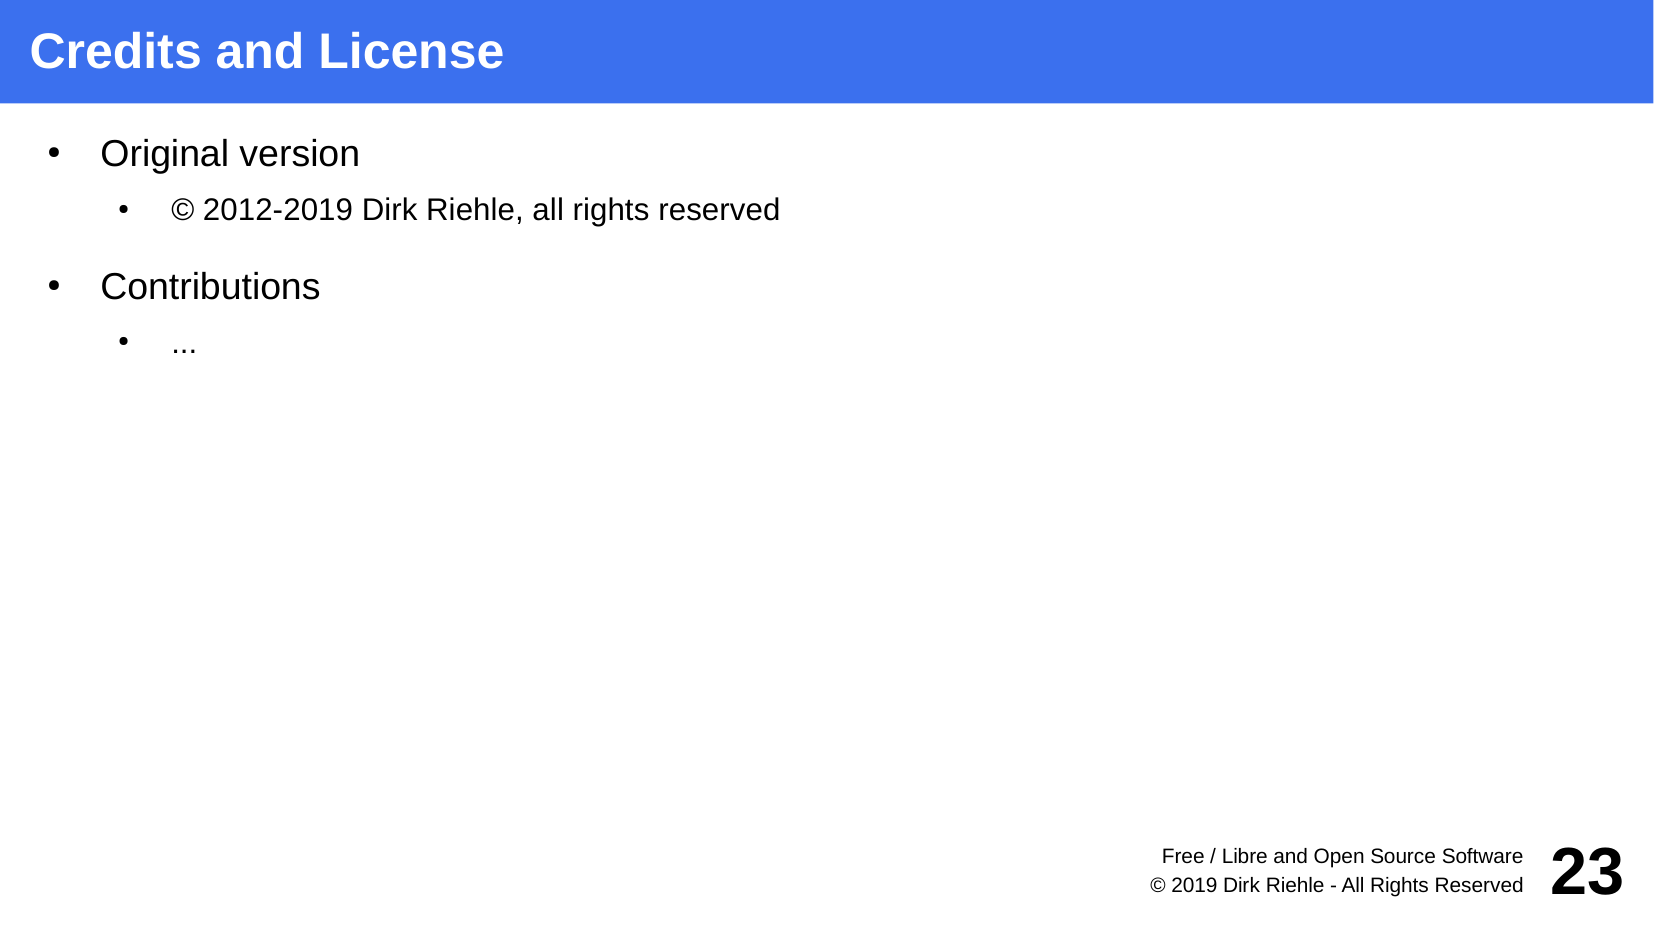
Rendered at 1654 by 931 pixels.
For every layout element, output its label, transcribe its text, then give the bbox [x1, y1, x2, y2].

list Original version © 2012-2019 Dirk Riehle, all rights reserved Contributions ... [29, 132, 1625, 813]
title Credits and License [0, 0, 1654, 104]
